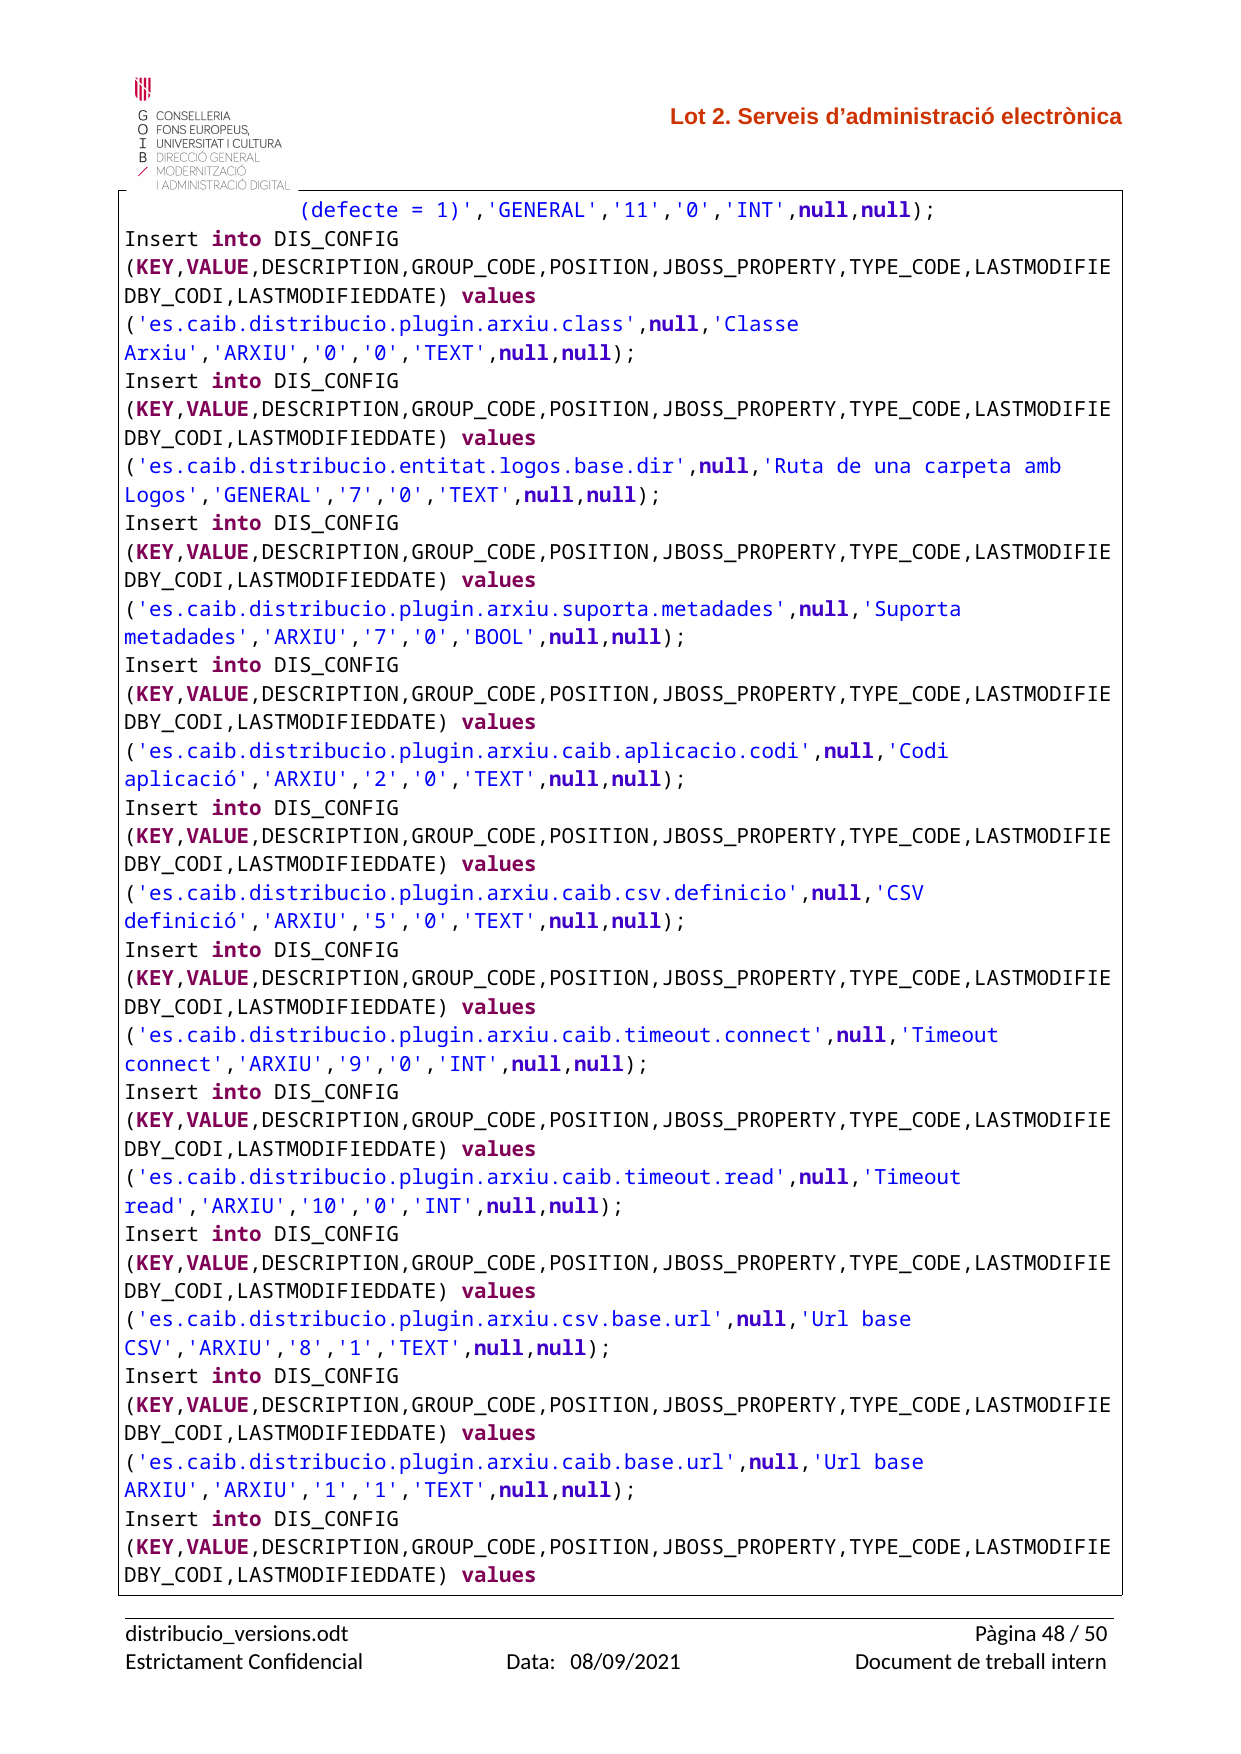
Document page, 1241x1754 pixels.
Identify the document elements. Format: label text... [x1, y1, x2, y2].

picture [126, 70, 299, 197]
table_header (defecte = 1)','GENERAL','11','0','INT',null,null); Insert into DIS_CONFIG (KEY,VALUE,DESCRIPTION,GROUP_CODE,POSITION,JBOSS_PROPERTY,TYPE_CODE,LASTMODIFIEDBY_CODI,LASTMODIFIEDDATE) values ('es.caib.distribucio.plugin.arxiu.class',null,'Classe Arxiu','ARXIU','0','0','TEXT',null,null); Insert into DIS_CONFIG (KEY,VALUE,DESCRIPTION,GROUP_CODE,POSITION,JBOSS_PROPERTY,TYPE_CODE,LASTMODIFIEDBY_CODI,LASTMODIFIEDDATE) values ('es.caib.distribucio.entitat.logos.base.dir',null,'Ruta de una carpeta amb Logos','GENERAL','7','0','TEXT',null,null); Insert into DIS_CONFIG (KEY,VALUE,DESCRIPTION,GROUP_CODE,POSITION,JBOSS_PROPERTY,TYPE_CODE,LASTMODIFIEDBY_CODI,LASTMODIFIEDDATE) values ('es.caib.distribucio.plugin.arxiu.suporta.metadades',null,'Suporta metadades','ARXIU','7','0','BOOL',null,null); Insert into DIS_CONFIG (KEY,VALUE,DESCRIPTION,GROUP_CODE,POSITION,JBOSS_PROPERTY,TYPE_CODE,LASTMODIFIEDBY_CODI,LASTMODIFIEDDATE) values ('es.caib.distribucio.plugin.arxiu.caib.aplicacio.codi',null,'Codi aplicació','ARXIU','2','0','TEXT',null,null); Insert into DIS_CONFIG (KEY,VALUE,DESCRIPTION,GROUP_CODE,POSITION,JBOSS_PROPERTY,TYPE_CODE,LASTMODIFIEDBY_CODI,LASTMODIFIEDDATE) values ('es.caib.distribucio.plugin.arxiu.caib.csv.definicio',null,'CSV definició','ARXIU','5','0','TEXT',null,null); Insert into DIS_CONFIG (KEY,VALUE,DESCRIPTION,GROUP_CODE,POSITION,JBOSS_PROPERTY,TYPE_CODE,LASTMODIFIEDBY_CODI,LASTMODIFIEDDATE) values ('es.caib.distribucio.plugin.arxiu.caib.timeout.connect',null,'Timeout connect','ARXIU','9','0','INT',null,null); Insert into DIS_CONFIG (KEY,VALUE,DESCRIPTION,GROUP_CODE,POSITION,JBOSS_PROPERTY,TYPE_CODE,LASTMODIFIEDBY_CODI,LASTMODIFIEDDATE) values ('es.caib.distribucio.plugin.arxiu.caib.timeout.read',null,'Timeout read','ARXIU','10','0','INT',null,null); Insert into DIS_CONFIG (KEY,VALUE,DESCRIPTION,GROUP_CODE,POSITION,JBOSS_PROPERTY,TYPE_CODE,LASTMODIFIEDBY_CODI,LASTMODIFIEDDATE) values ('es.caib.distribucio.plugin.arxiu.csv.base.url',null,'Url base CSV','ARXIU','8','1','TEXT',null,null); Insert into DIS_CONFIG (KEY,VALUE,DESCRIPTION,GROUP_CODE,POSITION,JBOSS_PROPERTY,TYPE_CODE,LASTMODIFIEDBY_CODI,LASTMODIFIEDDATE) values ('es.caib.distribucio.plugin.arxiu.caib.base.url',null,'Url base ARXIU','ARXIU','1','1','TEXT',null,null); Insert into DIS_CONFIG (KEY,VALUE,DESCRIPTION,GROUP_CODE,POSITION,JBOSS_PROPERTY,TYPE_CODE,LASTMODIFIEDBY_CODI,LASTMODIFIEDDATE) values [119, 191, 1122, 1595]
